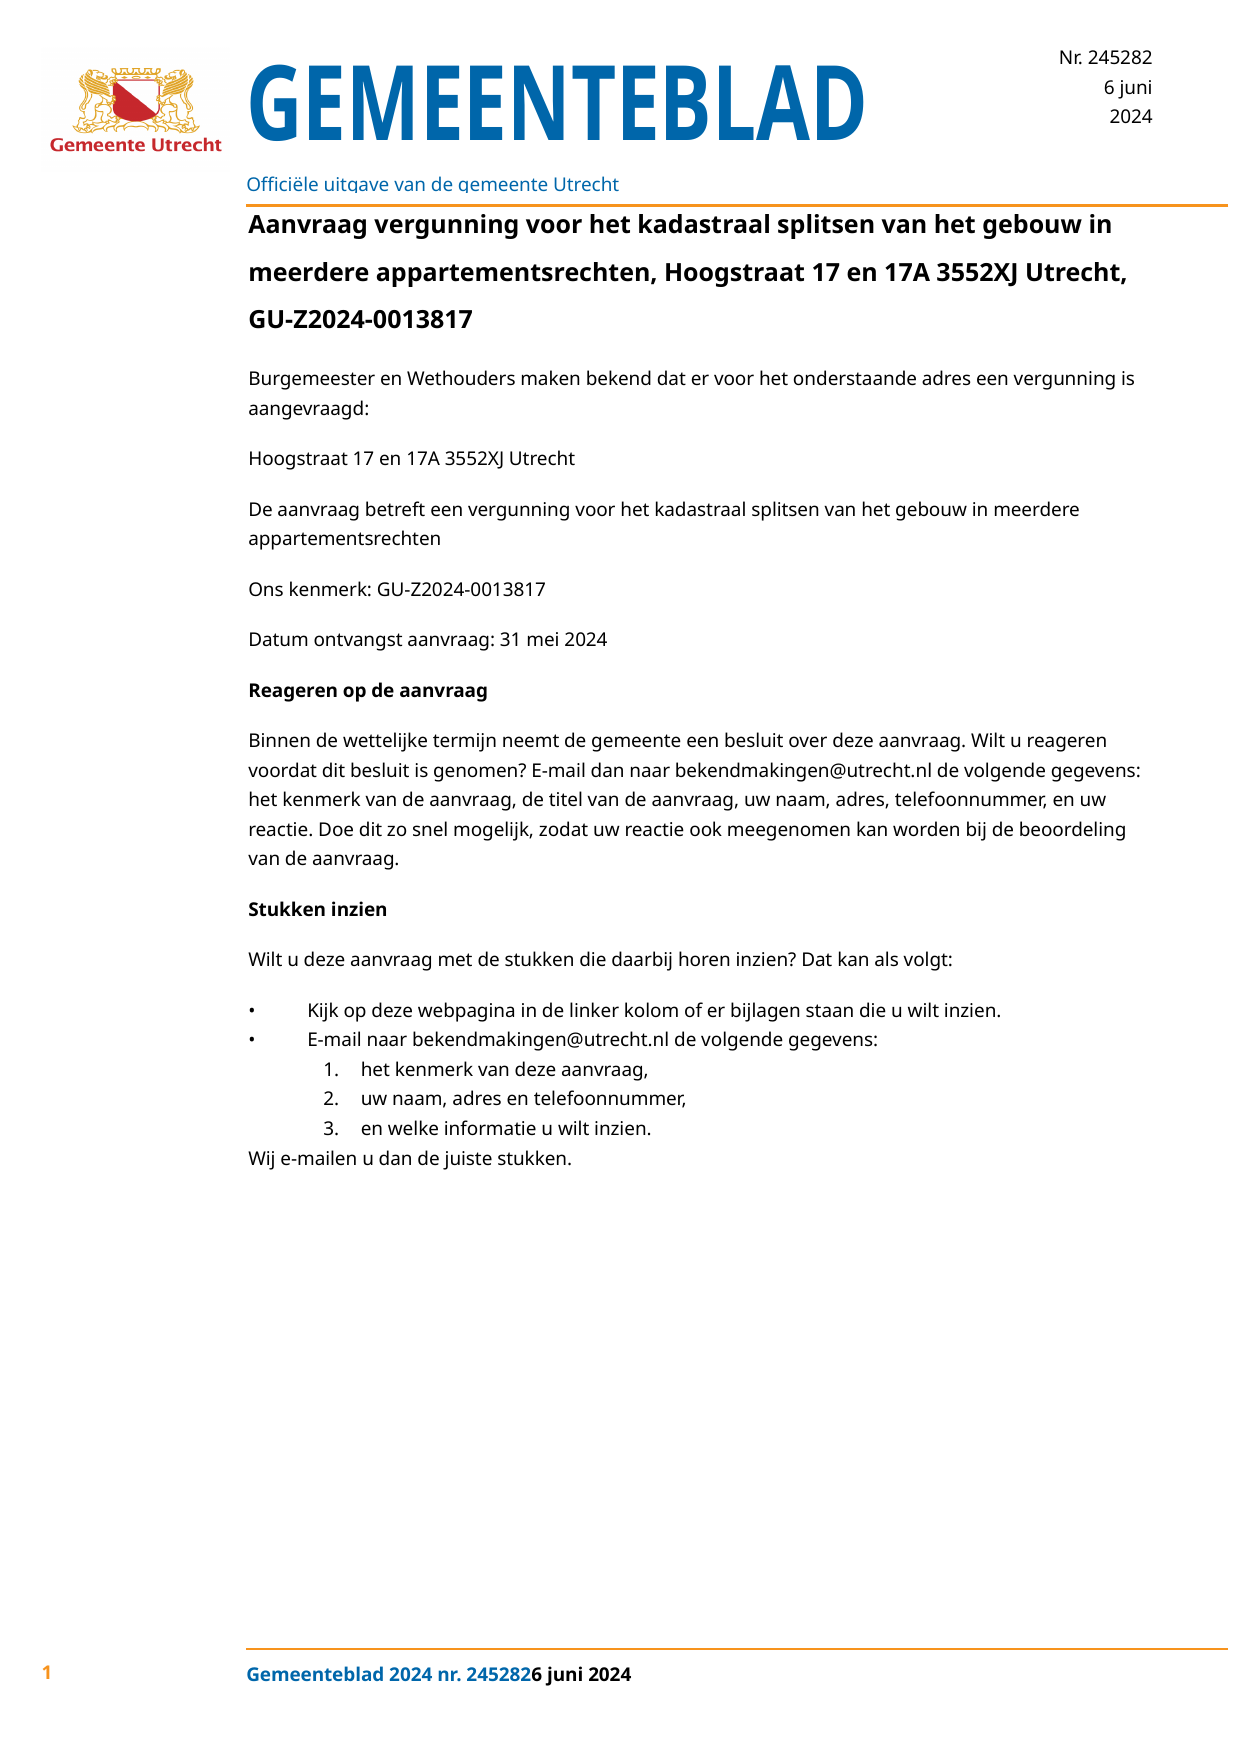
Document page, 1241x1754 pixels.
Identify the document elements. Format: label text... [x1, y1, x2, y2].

text Wij e-mailen u dan de juiste stukken. [248, 1145, 1152, 1170]
text Aanvraag vergunning voor het kadastraal splitsen van het gebouw in meerdere appartementsrechten, Hoogstraat 17 en 17A 3552XJ Utrecht, GU-Z2024-0013817 [248, 207, 1152, 336]
list uw naam, adres en telefoonnummer, [323, 1086, 1152, 1111]
text Hoogstraat 17 en 17A 3552XJ Utrecht [248, 446, 1152, 471]
text Stukken inzien [248, 896, 1152, 922]
list E-mail naar bekendmakingen@utrecht.nl de volgende gegevens: [248, 1026, 1152, 1052]
text De aanvraag betreft een vergunning voor het kadastraal splitsen van het gebouw in meerdere appartementsrechten [248, 496, 1152, 551]
text Binnen de wettelijke termijn neemt de gemeente een besluit over deze aanvraag. Wilt u reageren voordat dit besluit is genomen? E-mail dan naar bekendmakingen@utrecht.nl de volgende gegevens: het kenmerk van de aanvraag, de titel van de aanvraag, uw naam, adres, telefoonnummer, en uw reactie. Doe dit zo snel mogelijk, zodat uw reactie ook meegenomen kan worden bij de beoordeling van de aanvraag. [248, 727, 1152, 871]
picture [41, 47, 231, 172]
list het kenmerk van deze aanvraag, [323, 1056, 1152, 1082]
text Reageren op de aanvraag [248, 677, 1152, 702]
list Kijk op deze webpagina in de linker kolom of er bijlagen staan die u wilt inzien. [248, 997, 1152, 1022]
list en welke informatie u wilt inzien. [323, 1115, 1152, 1141]
text Datum ontvangst aanvraag: 31 mei 2024 [248, 626, 1152, 652]
text Burgemeester en Wethouders maken bekend dat er voor het onderstaande adres een vergunning is aangevraagd: [248, 366, 1152, 421]
text Ons kenmerk: GU-Z2024-0013817 [248, 576, 1152, 602]
text Wilt u deze aanvraag met de stukken die daarbij horen inzien? Dat kan als volgt: [248, 946, 1152, 972]
